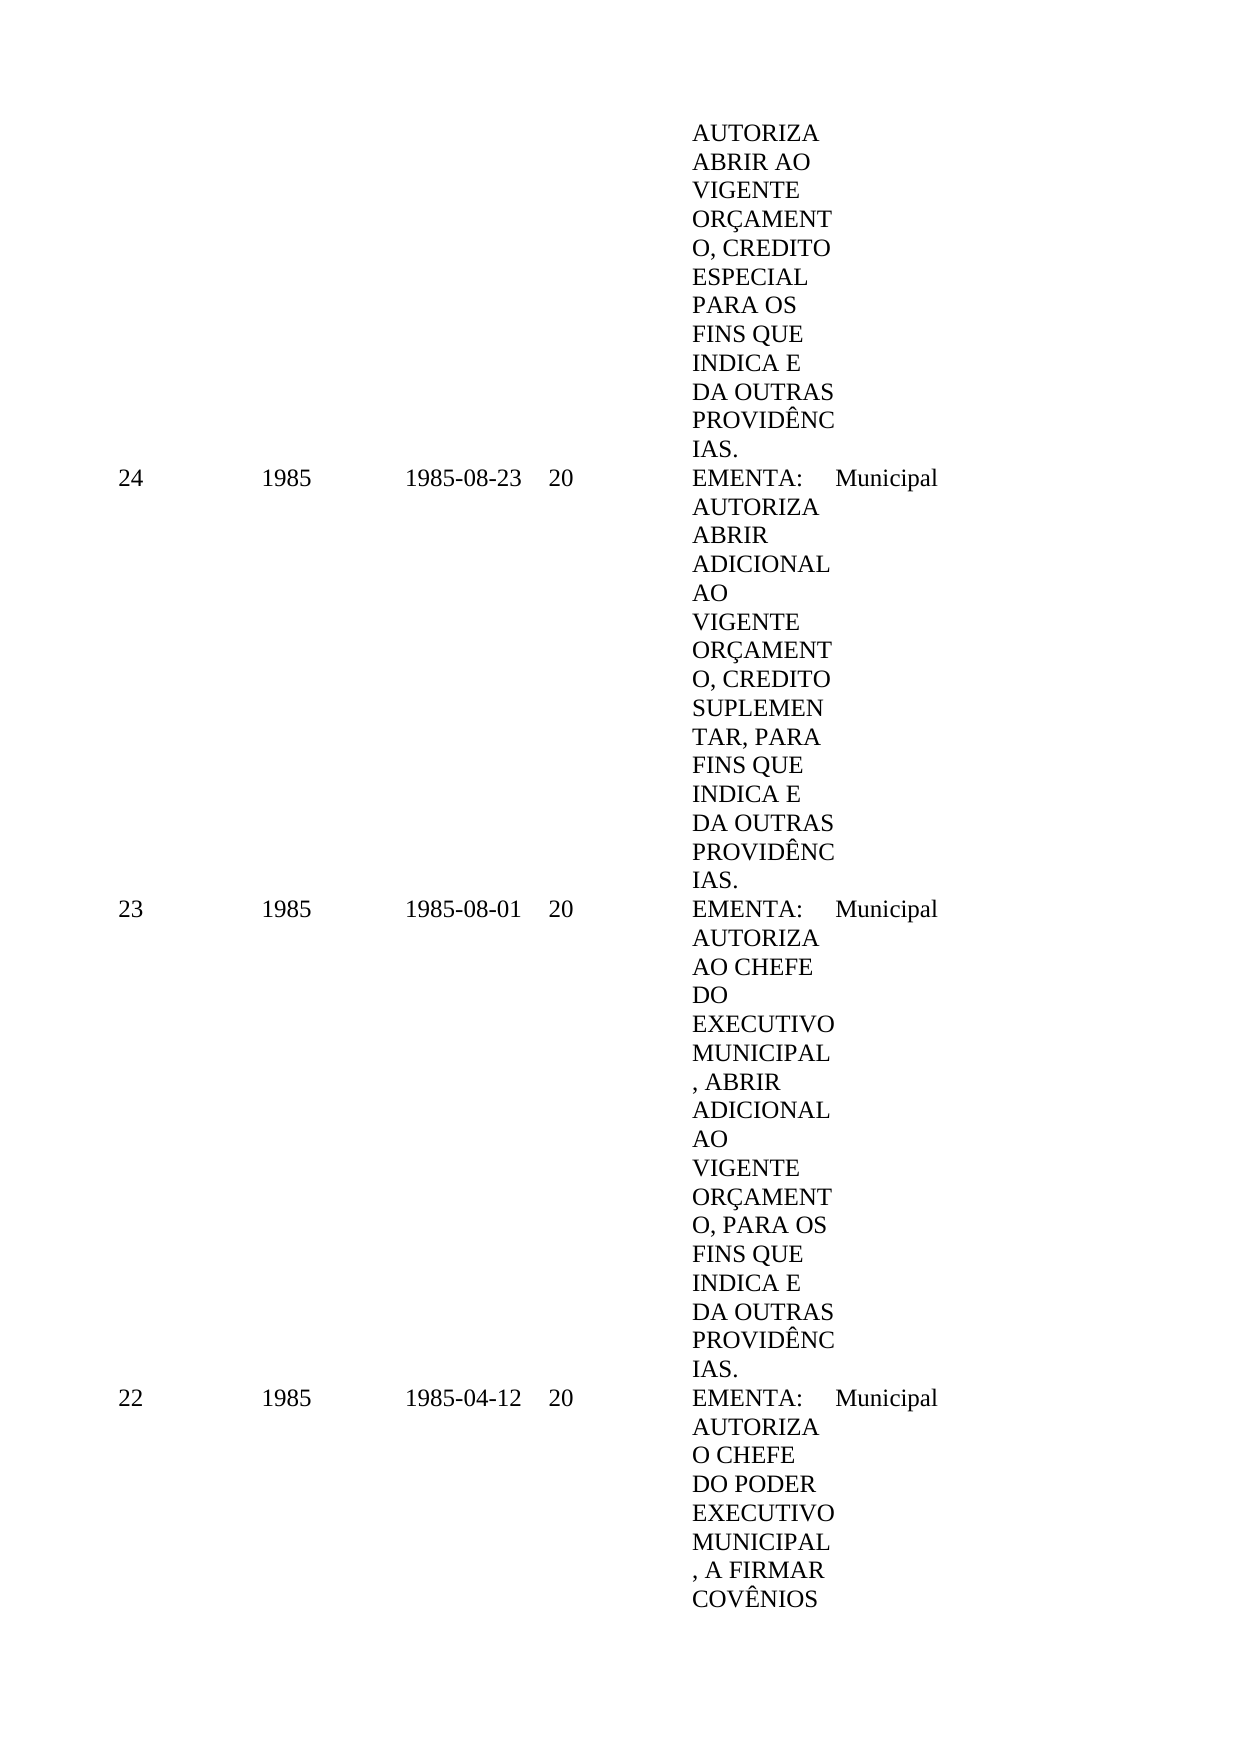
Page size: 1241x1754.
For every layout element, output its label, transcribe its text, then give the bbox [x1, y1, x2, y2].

table_cell EMENTA: AUTORIZA AO CHEFE DO EXECUTIVO MUNICIPAL, ABRIR ADICIONAL AO VIGENTE ORÇAMENTO, PARA OS FINS QUE INDICA E DA OUTRAS PROVIDÊNCIAS. [692, 894, 835, 1383]
table_cell 1985 [261, 463, 405, 894]
table_cell 1985 [261, 894, 405, 1383]
table_cell 1985-04-12 [405, 1383, 548, 1613]
table_cell 20 [548, 463, 692, 894]
table_cell [979, 118, 1122, 463]
table_cell [118, 118, 261, 463]
table_cell 24 [118, 463, 261, 894]
table_cell [835, 118, 979, 463]
table_cell EMENTA: AUTORIZA O CHEFE DO PODER EXECUTIVO MUNICIPAL, A FIRMAR COVÊNIOS [692, 1383, 835, 1613]
table_cell [979, 1383, 1122, 1613]
table_cell [405, 118, 548, 463]
table_cell Municipal [835, 1383, 979, 1613]
table_cell 22 [118, 1383, 261, 1613]
table_cell Municipal [835, 894, 979, 1383]
table_cell Municipal [835, 463, 979, 894]
table_cell [261, 118, 405, 463]
table_cell 20 [548, 1383, 692, 1613]
table_cell 1985-08-23 [405, 463, 548, 894]
table_cell 20 [548, 894, 692, 1383]
table_cell [548, 118, 692, 463]
table_cell 23 [118, 894, 261, 1383]
table_cell 1985 [261, 1383, 405, 1613]
table_cell AUTORIZA ABRIR AO VIGENTE ORÇAMENTO, CREDITO ESPECIAL PARA OS FINS QUE INDICA E DA OUTRAS PROVIDÊNCIAS. [692, 118, 835, 463]
table_cell EMENTA: AUTORIZA ABRIR ADICIONAL AO VIGENTE ORÇAMENTO, CREDITO SUPLEMENTAR, PARA FINS QUE INDICA E DA OUTRAS PROVIDÊNCIAS. [692, 463, 835, 894]
table_cell [979, 894, 1122, 1383]
table_cell 1985-08-01 [405, 894, 548, 1383]
table_cell [979, 463, 1122, 894]
